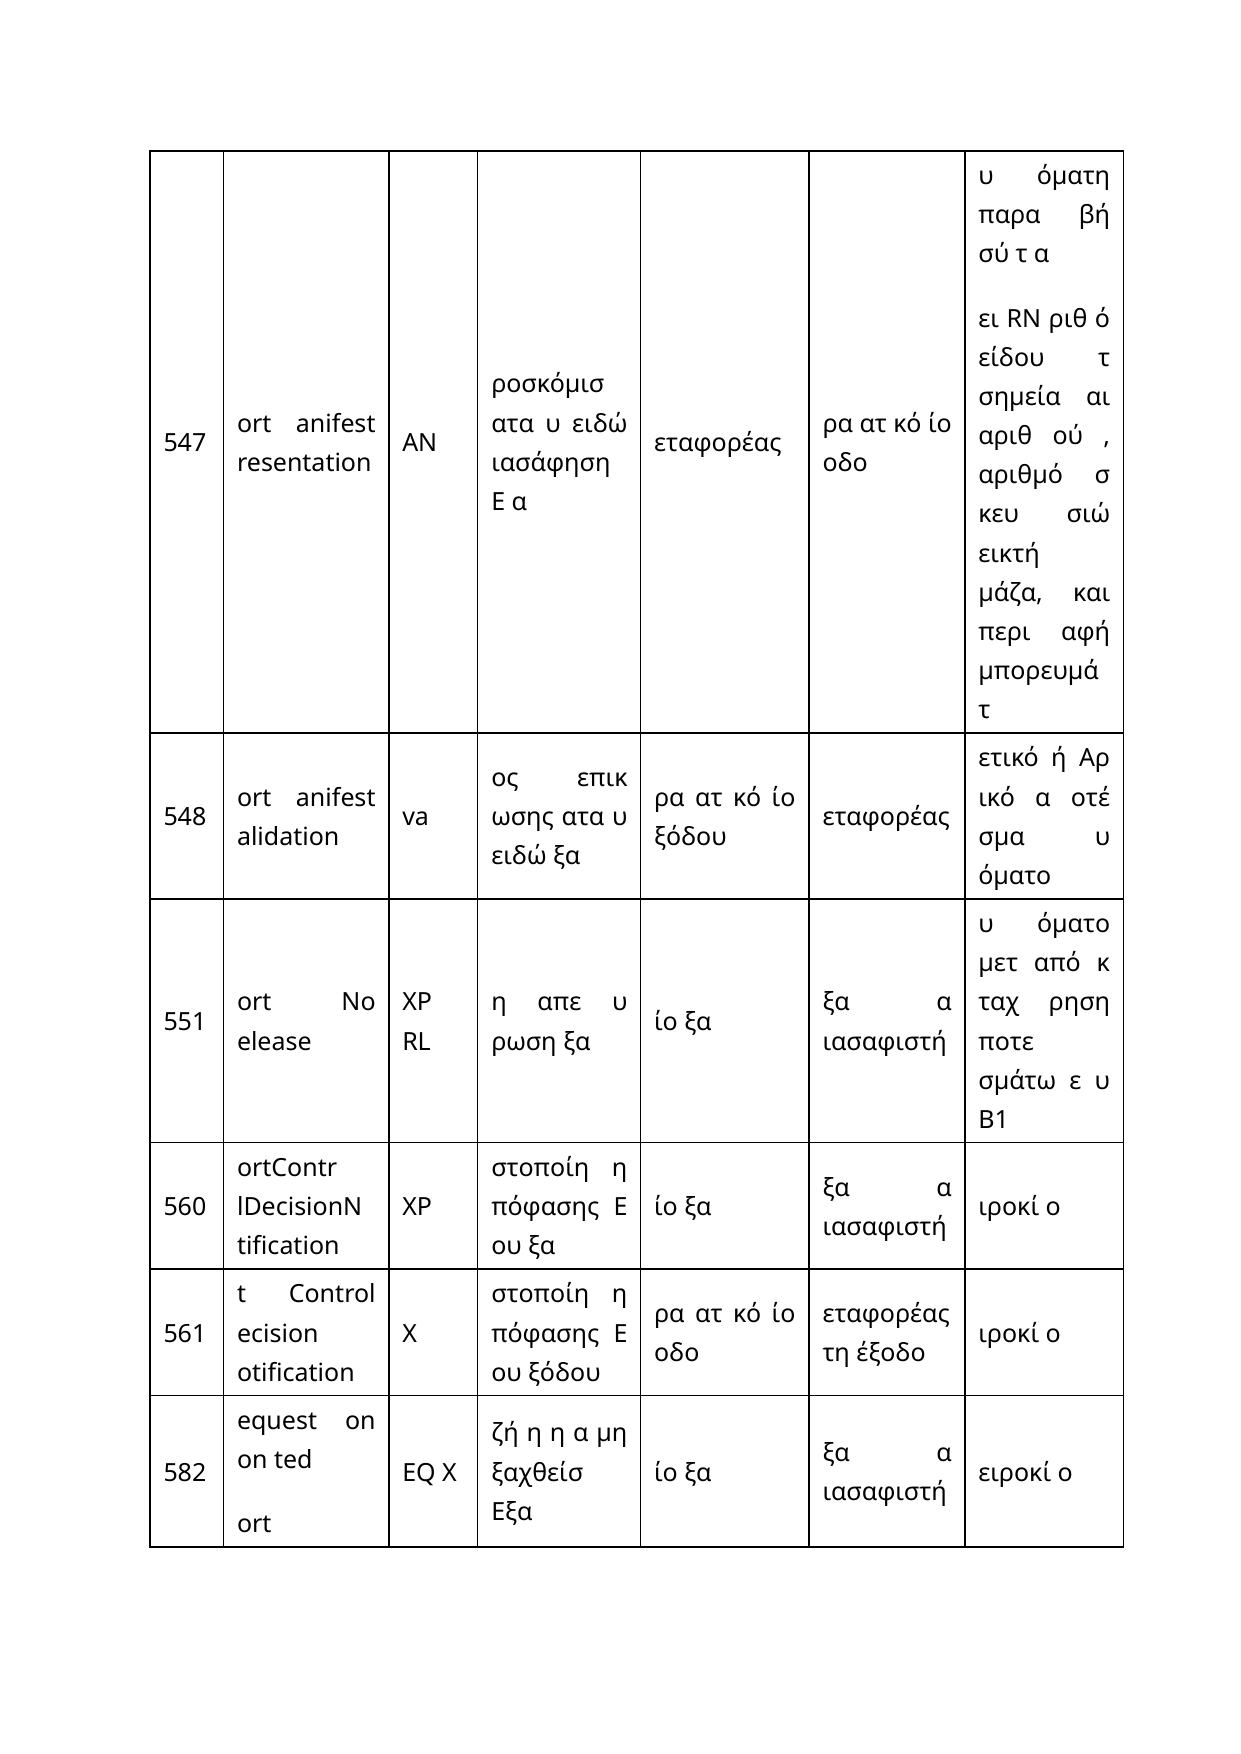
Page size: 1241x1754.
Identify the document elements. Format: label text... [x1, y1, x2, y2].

table_cell 560 [151, 1143, 223, 1268]
table_cell EQ X [390, 1396, 477, 1546]
table_cell ίο ξα [641, 900, 808, 1142]
table_cell 547 [151, 152, 223, 732]
table_cell ρα ατ κό ίο οδο [641, 1270, 808, 1395]
table_cell εταφορέας [810, 734, 964, 898]
table_cell t Control ecision otification [224, 1270, 388, 1395]
table_cell η απε υ ρωση ξα [478, 900, 640, 1142]
table_cell ρα ατ κό ίο ξόδου [641, 734, 808, 898]
table_cell AN [390, 152, 477, 732]
table_cell 582 [151, 1396, 223, 1546]
table_cell equest on on ted ort [224, 1396, 388, 1546]
table_cell 561 [151, 1270, 223, 1395]
table_cell ιροκί ο [966, 1143, 1123, 1268]
table_cell ειροκί ο [966, 1396, 1123, 1546]
table_cell εταφορέας τη έξοδο [810, 1270, 964, 1395]
table_cell 548 [151, 734, 223, 898]
table_cell ζή η η α μη ξαχθείσ Εξα [478, 1396, 640, 1546]
table_cell στοποίη η πόφασης Ε ου ξόδου [478, 1270, 640, 1395]
table_cell ξα α ιασαφιστή [810, 900, 964, 1142]
table_cell εταφορέας [641, 152, 808, 732]
table_cell ξα α ιασαφιστή [810, 1396, 964, 1546]
table_cell XP [390, 1143, 477, 1268]
table_cell 551 [151, 900, 223, 1142]
table_cell ξα α ιασαφιστή [810, 1143, 964, 1268]
table_cell X [390, 1270, 477, 1395]
table_cell ίο ξα [641, 1396, 808, 1546]
table_cell ίο ξα [641, 1143, 808, 1268]
table_cell ιροκί ο [966, 1270, 1123, 1395]
table_cell va [390, 734, 477, 898]
table_cell ort anifest resentation [224, 152, 388, 732]
table_cell ortContr lDecisionN tification [224, 1143, 388, 1268]
table_cell XP RL [390, 900, 477, 1142]
table_cell ort No elease [224, 900, 388, 1142]
table_cell ος επικ ωσης ατα υ ειδώ ξα [478, 734, 640, 898]
table_cell υ όματη παρα βή σύ τ α ει RN ριθ ό είδου τ σημεία αι αριθ ού , αριθμό σ κευ σιώ εικτή μάζα, και περι αφή μπορευμάτ [966, 152, 1123, 732]
table_cell ετικό ή Αρ ικό α οτέ σμα υ όματο [966, 734, 1123, 898]
table_cell ort anifest alidation [224, 734, 388, 898]
table_cell ρα ατ κό ίο οδο [810, 152, 964, 732]
table_cell στοποίη η πόφασης Ε ου ξα [478, 1143, 640, 1268]
table_cell υ όματο μετ από κ ταχ ρηση ποτε σμάτω ε υ Β1 [966, 900, 1123, 1142]
table_cell ροσκόμισ ατα υ ειδώ ιασάφηση Ε α [478, 152, 640, 732]
